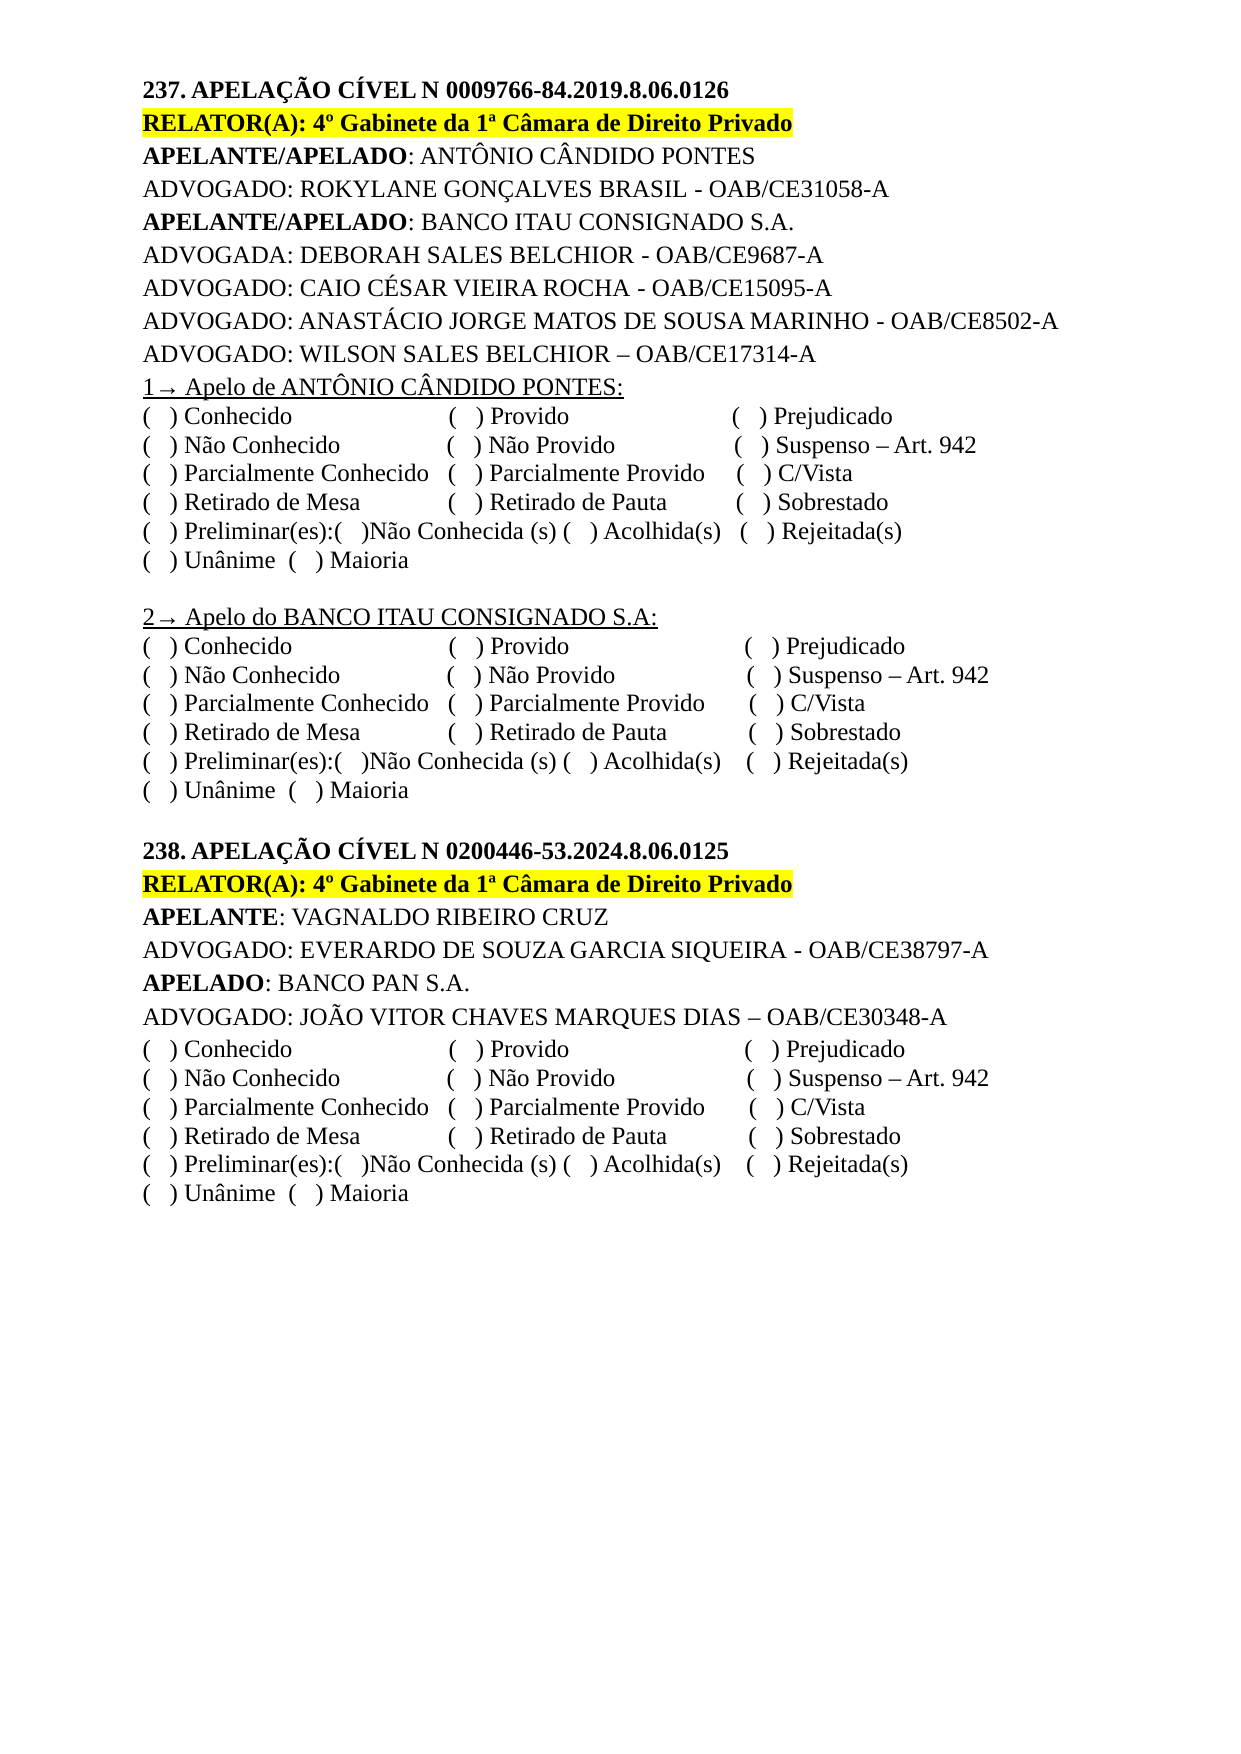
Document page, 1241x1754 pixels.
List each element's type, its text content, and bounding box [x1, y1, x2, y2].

text ( ) Conhecido ( ) Provido ( ) Prejudicado [142, 401, 1141, 430]
text ( ) Preliminar(es):( )Não Conhecida (s) ( ) Acolhida(s) ( ) Rejeitada(s) [142, 516, 1158, 545]
text 237. APELAÇÃO CÍVEL N 0009766-84.2019.8.06.0126 RELATOR(A): 4º Gabinete da 1ª Câmara de Direito Privado APELANTE/APELADO: ANTÔNIO CÂNDIDO PONTES ADVOGADO: ROKYLANE GONÇALVES BRASIL - OAB/CE31058-A APELANTE/APELADO: BANCO ITAU CONSIGNADO S.A. ADVOGADA: DEBORAH SALES BELCHIOR - OAB/CE9687-A ADVOGADO: CAIO CÉSAR VIEIRA ROCHA - OAB/CE15095-A ADVOGADO: ANASTÁCIO JORGE MATOS DE SOUSA MARINHO - OAB/CE8502-A ADVOGADO: WILSON SALES BELCHIOR – OAB/CE17314-A [142, 75, 1141, 368]
text ( ) Conhecido ( ) Provido ( ) Prejudicado [142, 631, 1141, 660]
text ( ) Parcialmente Conhecido ( ) Parcialmente Provido ( ) C/Vista [142, 688, 1158, 717]
text ( ) Unânime ( ) Maioria [142, 545, 1158, 573]
text 238. APELAÇÃO CÍVEL N 0200446-53.2024.8.06.0125 RELATOR(A): 4º Gabinete da 1ª Câmara de Direito Privado APELANTE: VAGNALDO RIBEIRO CRUZ ADVOGADO: EVERARDO DE SOUZA GARCIA SIQUEIRA - OAB/CE38797-A APELADO: BANCO PAN S.A. ADVOGADO: JOÃO VITOR CHAVES MARQUES DIAS – OAB/CE30348-A [142, 803, 1141, 1030]
text 2→ Apelo do BANCO ITAU CONSIGNADO S.A: [142, 602, 1141, 631]
text ( ) Não Conhecido ( ) Não Provido ( ) Suspenso – Art. 942 [142, 1063, 1158, 1092]
text ( ) Não Conhecido ( ) Não Provido ( ) Suspenso – Art. 942 [142, 430, 1158, 458]
text ( ) Unânime ( ) Maioria [142, 775, 1158, 803]
text ( ) Preliminar(es):( )Não Conhecida (s) ( ) Acolhida(s) ( ) Rejeitada(s) [142, 1149, 1158, 1178]
text ( ) Retirado de Mesa ( ) Retirado de Pauta ( ) Sobrestado [142, 717, 1158, 746]
text ( ) Retirado de Mesa ( ) Retirado de Pauta ( ) Sobrestado [142, 487, 1158, 516]
text ( ) Unânime ( ) Maioria [142, 1178, 1141, 1273]
text ( ) Conhecido ( ) Provido ( ) Prejudicado [142, 1034, 1141, 1063]
text ( ) Parcialmente Conhecido ( ) Parcialmente Provido ( ) C/Vista [142, 458, 1158, 487]
text ( ) Preliminar(es):( )Não Conhecida (s) ( ) Acolhida(s) ( ) Rejeitada(s) [142, 746, 1158, 775]
text ( ) Parcialmente Conhecido ( ) Parcialmente Provido ( ) C/Vista [142, 1092, 1158, 1121]
text 1→ Apelo de ANTÔNIO CÂNDIDO PONTES: [142, 372, 1141, 401]
text ( ) Retirado de Mesa ( ) Retirado de Pauta ( ) Sobrestado [142, 1121, 1158, 1149]
text ( ) Não Conhecido ( ) Não Provido ( ) Suspenso – Art. 942 [142, 660, 1158, 688]
